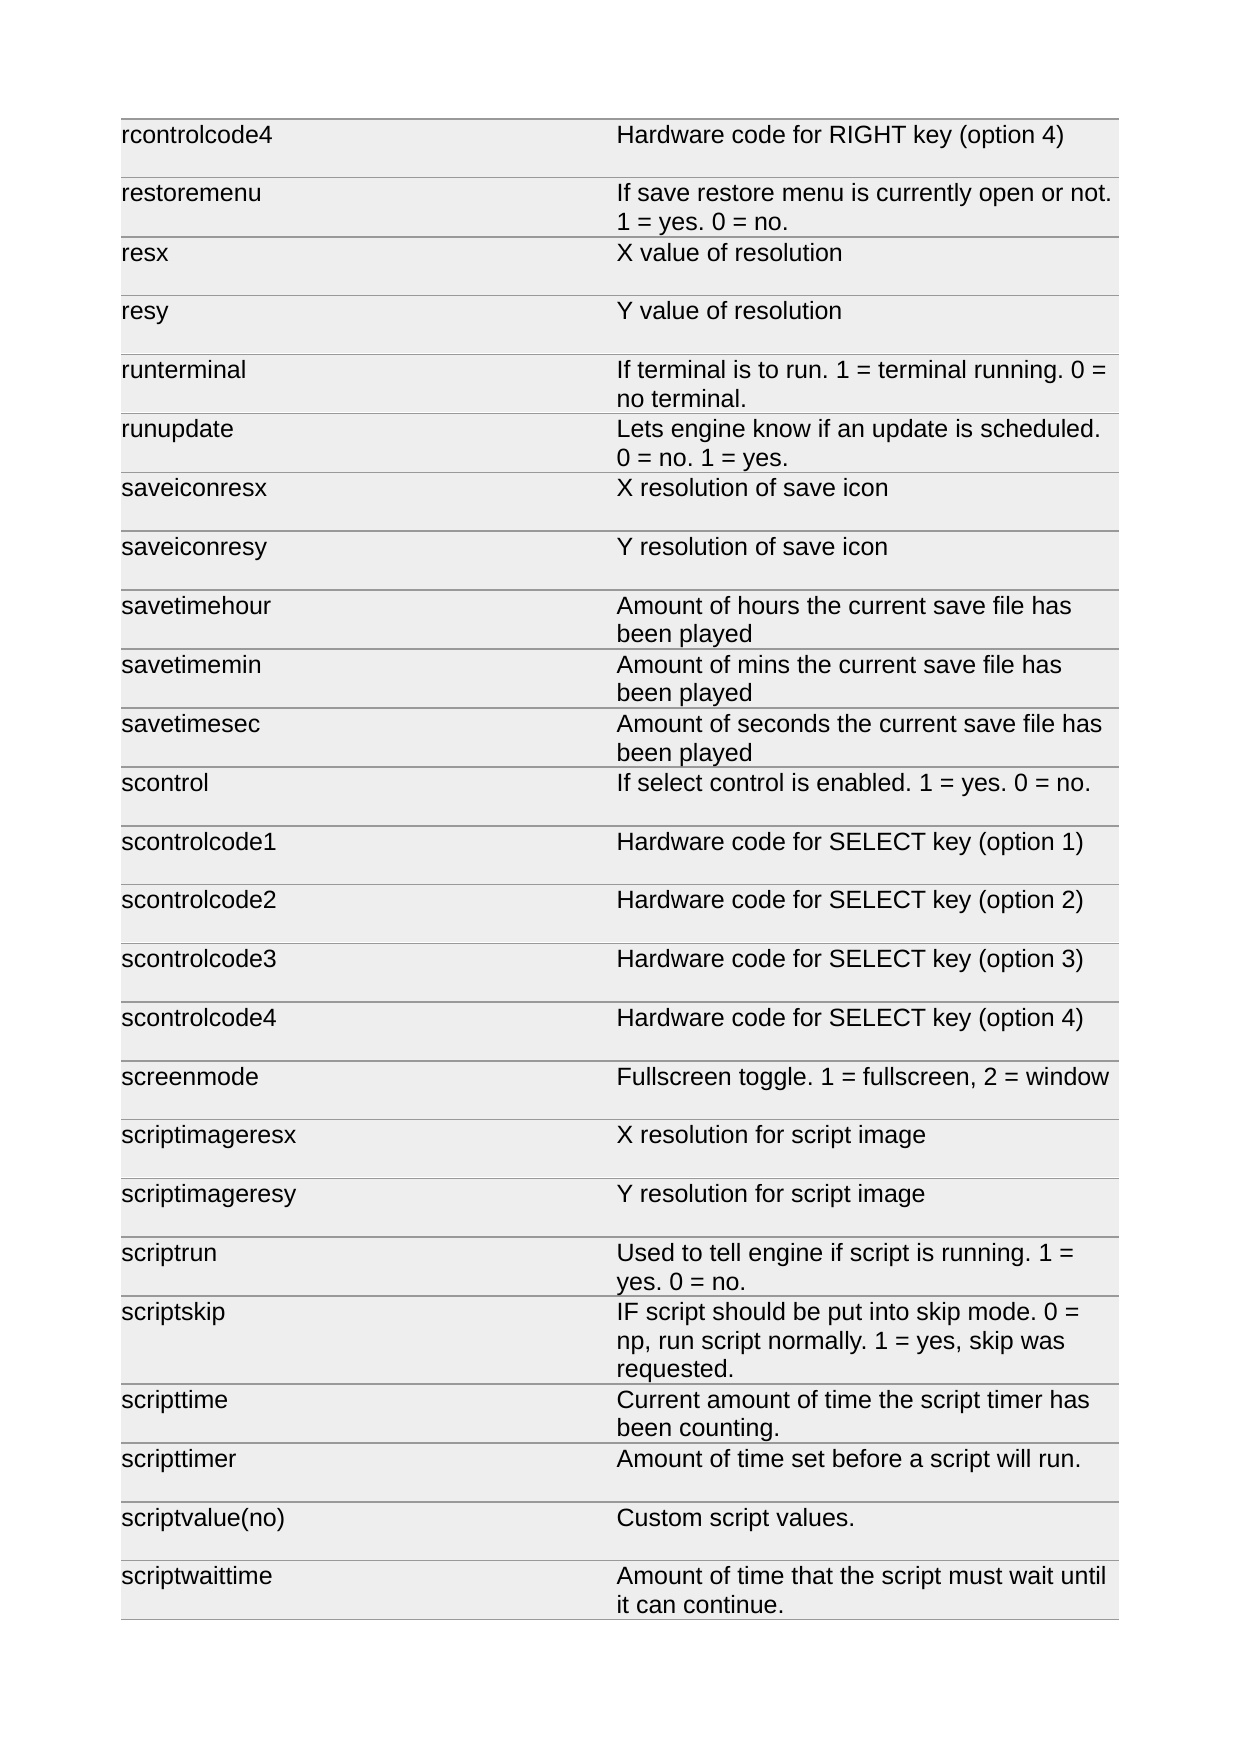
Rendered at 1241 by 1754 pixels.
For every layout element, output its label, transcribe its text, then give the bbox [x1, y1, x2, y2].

table_cell If save restore menu is currently open or not. 1 = yes. 0 = no. [616, 178, 1119, 236]
table_cell Amount of time that the script must wait until it can continue. [616, 1561, 1119, 1619]
table_cell savetimesec [121, 709, 616, 766]
table_cell savetimemin [121, 650, 616, 707]
table_cell scripttime [121, 1385, 616, 1442]
table_cell X resolution of save icon [616, 473, 1119, 530]
table_cell Fullscreen toggle. 1 = fullscreen, 2 = window [616, 1062, 1119, 1119]
table_cell If select control is enabled. 1 = yes. 0 = no. [616, 768, 1119, 825]
table_cell Amount of mins the current save file has been played [616, 650, 1119, 707]
table_cell saveiconresy [121, 532, 616, 589]
table_cell Amount of seconds the current save file has been played [616, 709, 1119, 766]
table_cell rcontrolcode4 [121, 120, 616, 177]
table_cell scriptrun [121, 1238, 616, 1295]
table_cell runterminal [121, 355, 616, 412]
table_cell saveiconresx [121, 473, 616, 530]
table_cell scontrolcode1 [121, 827, 616, 884]
table_cell scontrolcode3 [121, 944, 616, 1001]
table_cell X value of resolution [616, 238, 1119, 295]
table_cell Hardware code for RIGHT key (option 4) [616, 120, 1119, 177]
table_cell scriptimageresx [121, 1120, 616, 1177]
table_cell Y value of resolution [616, 296, 1119, 353]
table_cell screenmode [121, 1062, 616, 1119]
table_cell resy [121, 296, 616, 353]
table_cell Amount of time set before a script will run. [616, 1444, 1119, 1501]
table_cell scriptvalue(no) [121, 1503, 616, 1560]
table_cell Current amount of time the script timer has been counting. [616, 1385, 1119, 1442]
table_cell Custom script values. [616, 1503, 1119, 1560]
table_cell Hardware code for SELECT key (option 3) [616, 944, 1119, 1001]
table_cell scontrolcode4 [121, 1003, 616, 1060]
table_cell scontrolcode2 [121, 885, 616, 942]
table_cell Lets engine know if an update is scheduled. 0 = no. 1 = yes. [616, 414, 1119, 472]
table_cell IF script should be put into skip mode. 0 = np, run script normally. 1 = yes, skip was requested. [616, 1297, 1119, 1383]
table_cell Amount of hours the current save file has been played [616, 591, 1119, 648]
table_cell Used to tell engine if script is running. 1 = yes. 0 = no. [616, 1238, 1119, 1295]
table_cell Y resolution of save icon [616, 532, 1119, 589]
table_cell scriptimageresy [121, 1179, 616, 1236]
table_cell runupdate [121, 414, 616, 472]
table_cell Y resolution for script image [616, 1179, 1119, 1236]
table_cell If terminal is to run. 1 = terminal running. 0 = no terminal. [616, 355, 1119, 412]
table_cell savetimehour [121, 591, 616, 648]
table_cell scriptskip [121, 1297, 616, 1383]
table_cell Hardware code for SELECT key (option 2) [616, 885, 1119, 942]
table_cell restoremenu [121, 178, 616, 236]
table_cell X resolution for script image [616, 1120, 1119, 1177]
table_cell Hardware code for SELECT key (option 4) [616, 1003, 1119, 1060]
table_cell resx [121, 238, 616, 295]
table_cell Hardware code for SELECT key (option 1) [616, 827, 1119, 884]
table_cell scontrol [121, 768, 616, 825]
table_cell scripttimer [121, 1444, 616, 1501]
table_cell scriptwaittime [121, 1561, 616, 1619]
